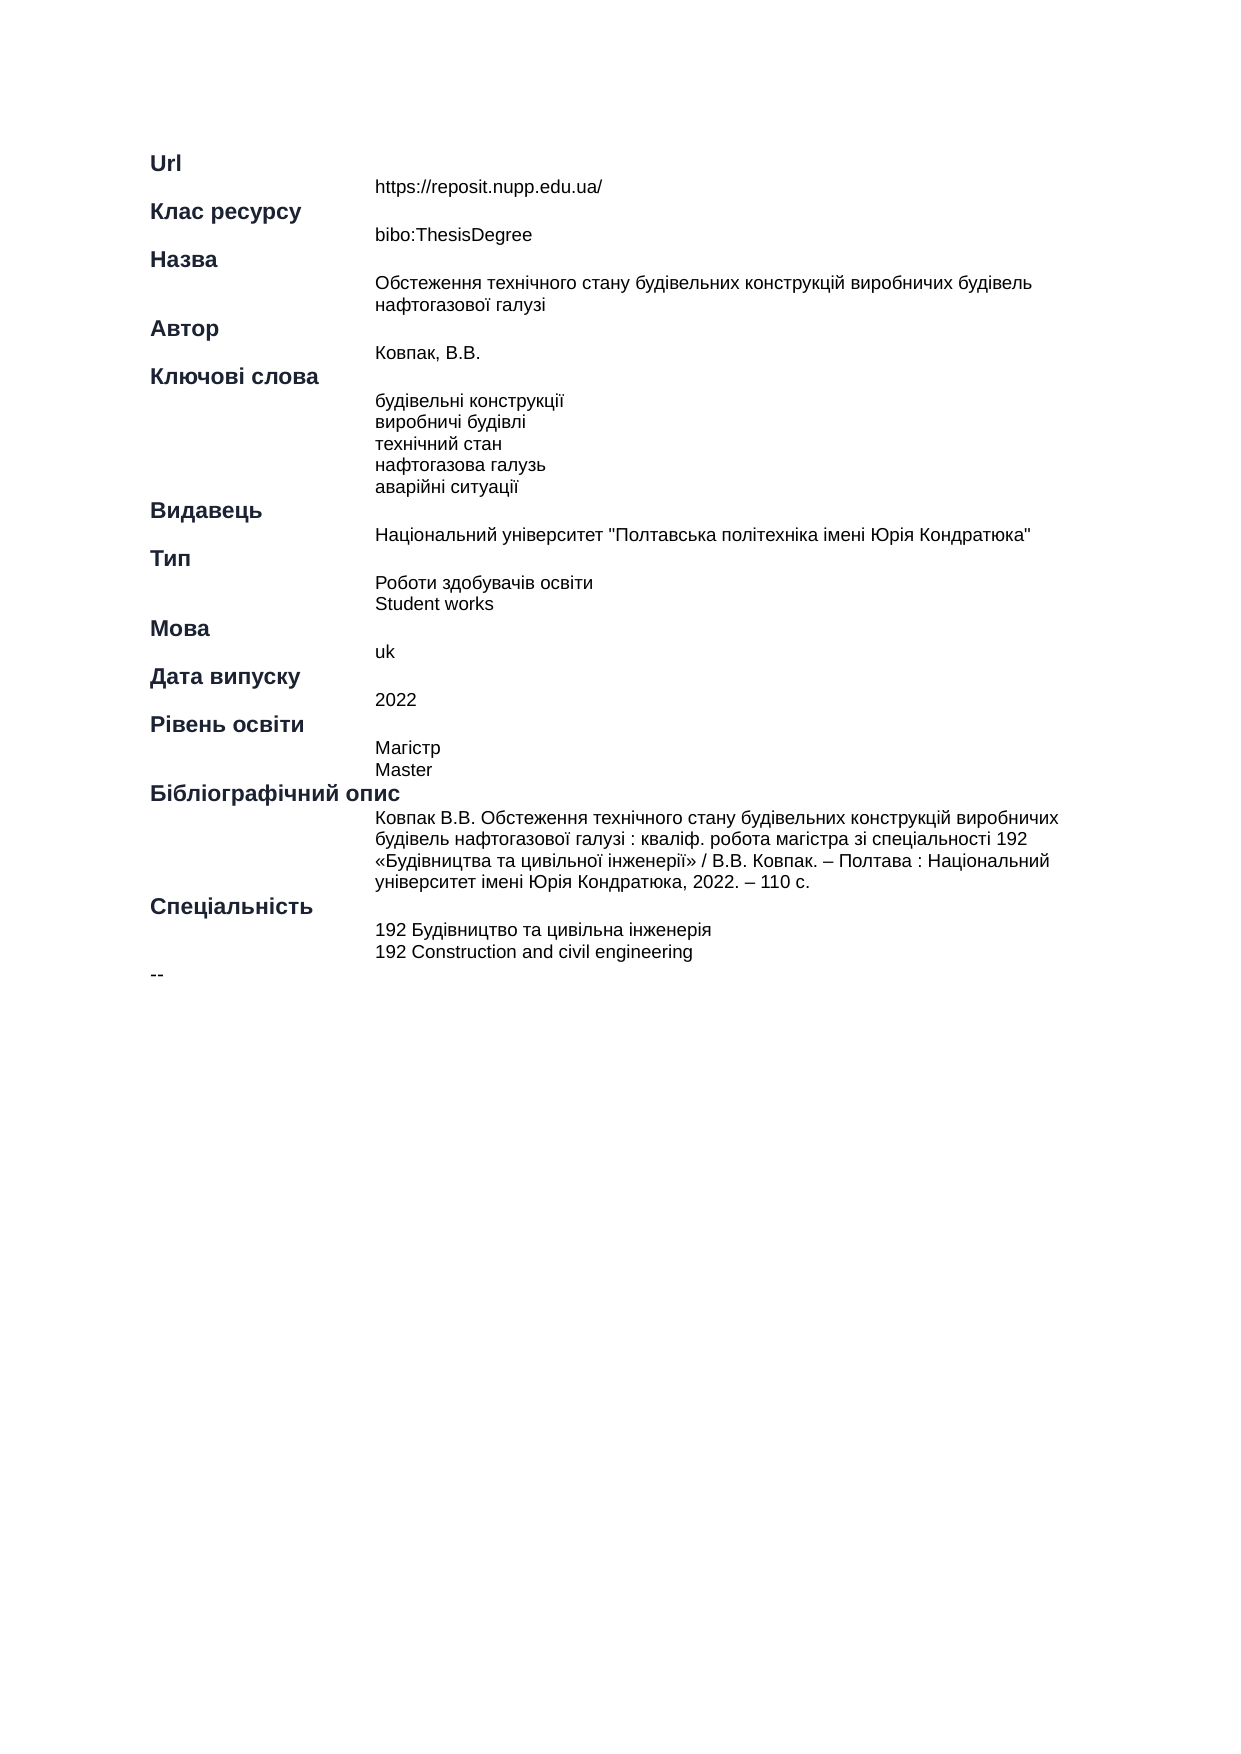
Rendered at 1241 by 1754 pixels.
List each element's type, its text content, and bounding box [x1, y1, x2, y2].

text Ключові слова [150, 363, 1090, 389]
text Рівень освіти [150, 711, 1090, 737]
text 2022 [375, 689, 1090, 711]
text Master [375, 758, 1090, 780]
text Назва [150, 246, 1090, 272]
text Тип [150, 545, 1090, 572]
text 192 Construction and civil engineering [375, 941, 1090, 962]
text нафтогазова галузь [375, 454, 1090, 476]
text bibo:ThesisDegree [375, 224, 1090, 246]
text Обстеження технічного стану будівельних конструкцій виробничих будівель нафтогазової галузі [375, 272, 1090, 315]
text Student works [375, 593, 1090, 615]
text Ковпак, В.В. [375, 342, 1090, 363]
text uk [375, 641, 1090, 663]
text технічний стан [375, 433, 1090, 454]
text будівельні конструкції [375, 389, 1090, 411]
text -- [150, 962, 1090, 986]
text Спеціальність [150, 893, 1090, 919]
text виробничі будівлі [375, 411, 1090, 433]
text Магістр [375, 737, 1090, 758]
text Ковпак В.В. Обстеження технічного стану будівельних конструкцій виробничих будівель нафтогазової галузі : кваліф. робота магістра зі спеціальності 192 «Будівництва та цивільної інженерії» / В.В. Ковпак. – Полтава : Національний університет імені Юрія Кондратюка, 2022. – 110 с. [375, 806, 1090, 893]
text https://reposit.nupp.edu.ua/ [375, 176, 1090, 198]
text аварійні ситуації [375, 476, 1090, 497]
text 192 Будівництво та цивільна інженерія [375, 919, 1090, 941]
text Дата випуску [150, 663, 1090, 689]
text Бібліографічний опис [150, 780, 1090, 806]
text Мова [150, 615, 1090, 641]
text Національний університет "Полтавська політехніка імені Юрія Кондратюка" [375, 524, 1090, 545]
text Автор [150, 315, 1090, 342]
text Url [150, 150, 1090, 176]
text Видавець [150, 497, 1090, 524]
text Клас ресурсу [150, 198, 1090, 224]
text Роботи здобувачів освіти [375, 572, 1090, 593]
